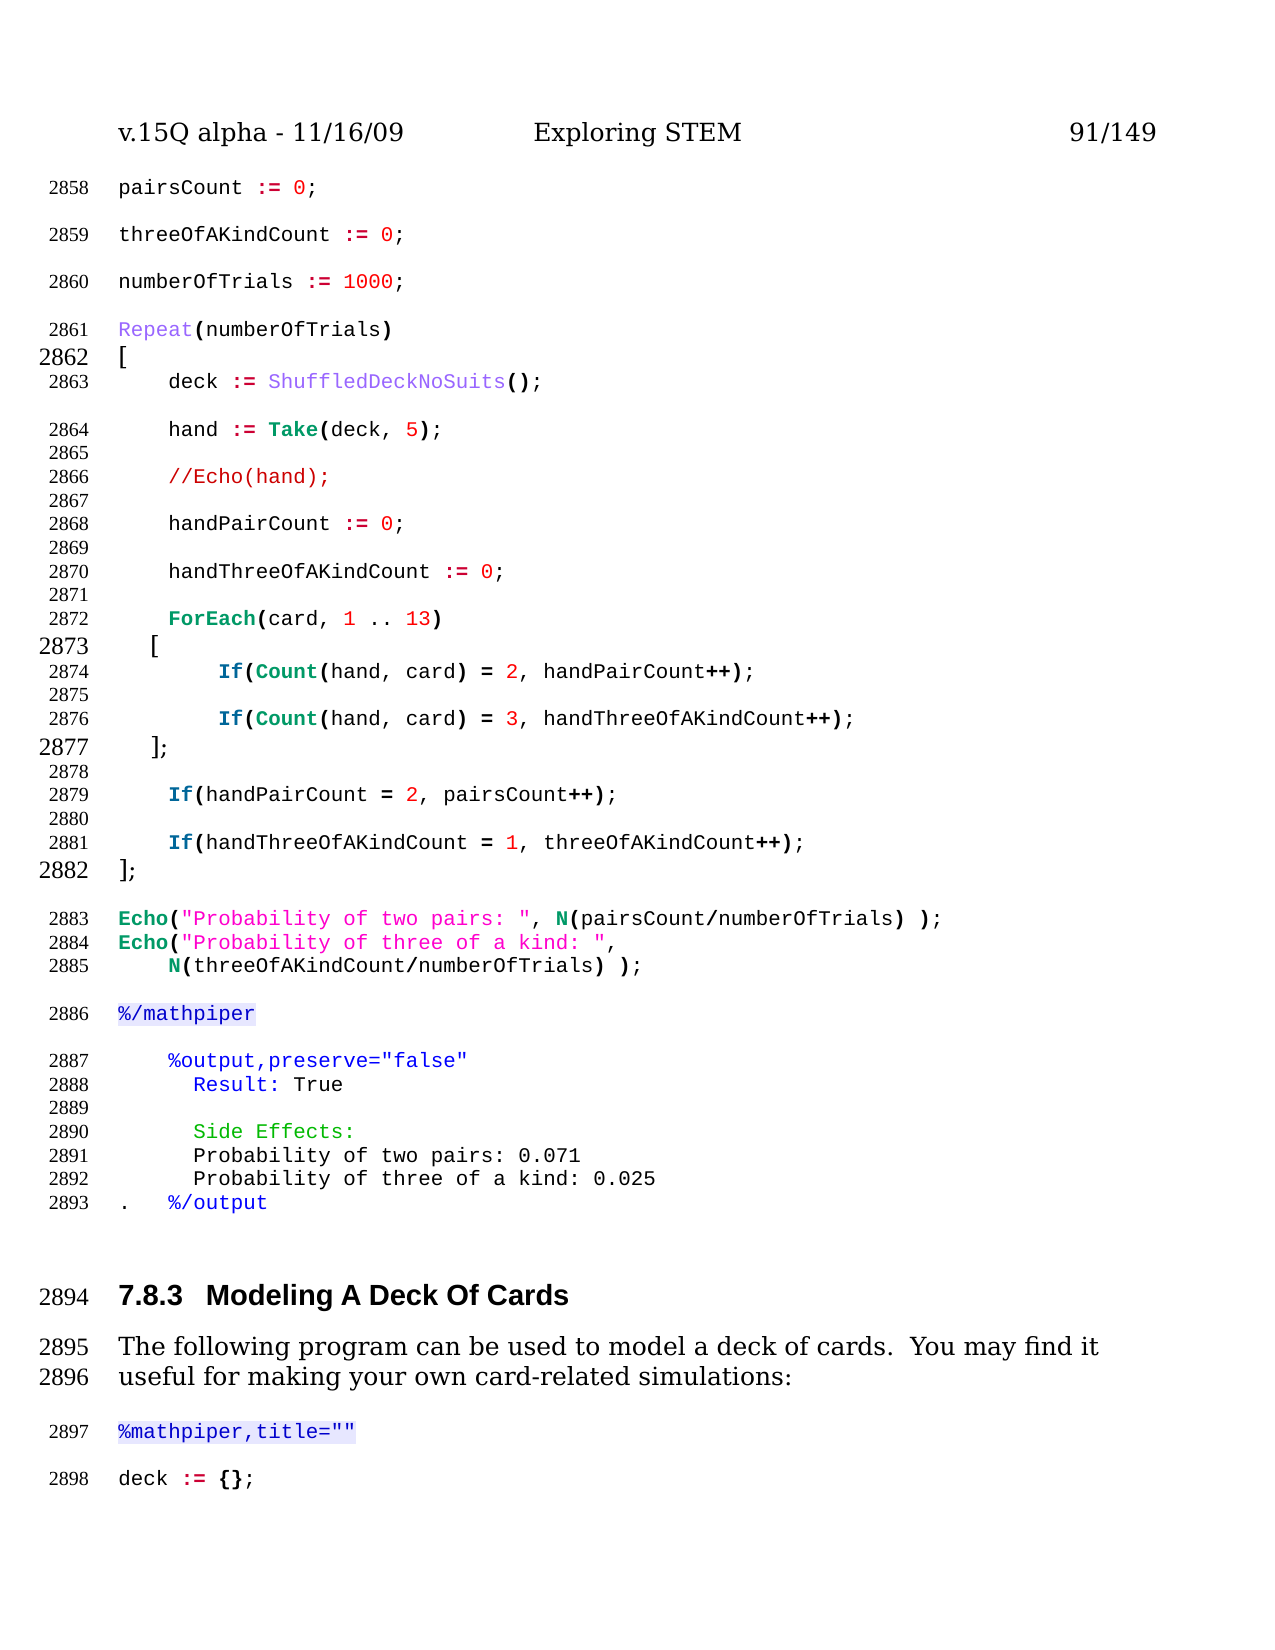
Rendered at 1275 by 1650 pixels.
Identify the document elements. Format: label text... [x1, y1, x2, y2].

text //Echo(hand); [118, 466, 1157, 490]
text Probability of two pairs: 0.071 [118, 1145, 1157, 1168]
text Repeat(numberOfTrials) [118, 319, 1157, 342]
text If(handPairCount = 2, pairsCount++); [118, 784, 1157, 808]
text [ [118, 632, 1157, 661]
text deck := ShuffledDeckNoSuits(); [118, 371, 1157, 395]
text N(threeOfAKindCount/numberOfTrials) ); [118, 956, 1157, 979]
text handPairCount := 0; [118, 513, 1157, 537]
text . %/output [118, 1192, 1157, 1216]
text pairsCount := 0; [118, 177, 1157, 200]
text ]; [118, 732, 1157, 761]
subtitle Modeling A Deck Of Cards [118, 1278, 1157, 1312]
text %/mathpiper [118, 1003, 1157, 1026]
text %output,preserve="false" [118, 1050, 1157, 1074]
text The following program can be used to model a deck of cards. You may find it useful for making your own card-related simulations: [118, 1333, 1157, 1391]
text Result: True [118, 1074, 1157, 1097]
text deck := {}; [118, 1468, 1157, 1492]
text ForEach(card, 1 .. 13) [118, 608, 1157, 632]
text Echo("Probability of three of a kind: ", [118, 932, 1157, 956]
text If(handThreeOfAKindCount = 1, threeOfAKindCount++); [118, 832, 1157, 855]
text hand := Take(deck, 5); [118, 419, 1157, 442]
text handThreeOfAKindCount := 0; [118, 561, 1157, 584]
text numberOfTrials := 1000; [118, 271, 1157, 295]
text If(Count(hand, card) = 3, handThreeOfAKindCount++); [118, 708, 1157, 732]
text Probability of three of a kind: 0.025 [118, 1168, 1157, 1192]
text threeOfAKindCount := 0; [118, 224, 1157, 248]
text [ [118, 342, 1157, 371]
text ]; [118, 855, 1157, 884]
text Side Effects: [118, 1121, 1157, 1145]
text If(Count(hand, card) = 2, handPairCount++); [118, 661, 1157, 684]
text Echo("Probability of two pairs: ", N(pairsCount/numberOfTrials) ); [118, 908, 1157, 932]
text %mathpiper,title="" [118, 1421, 1157, 1444]
